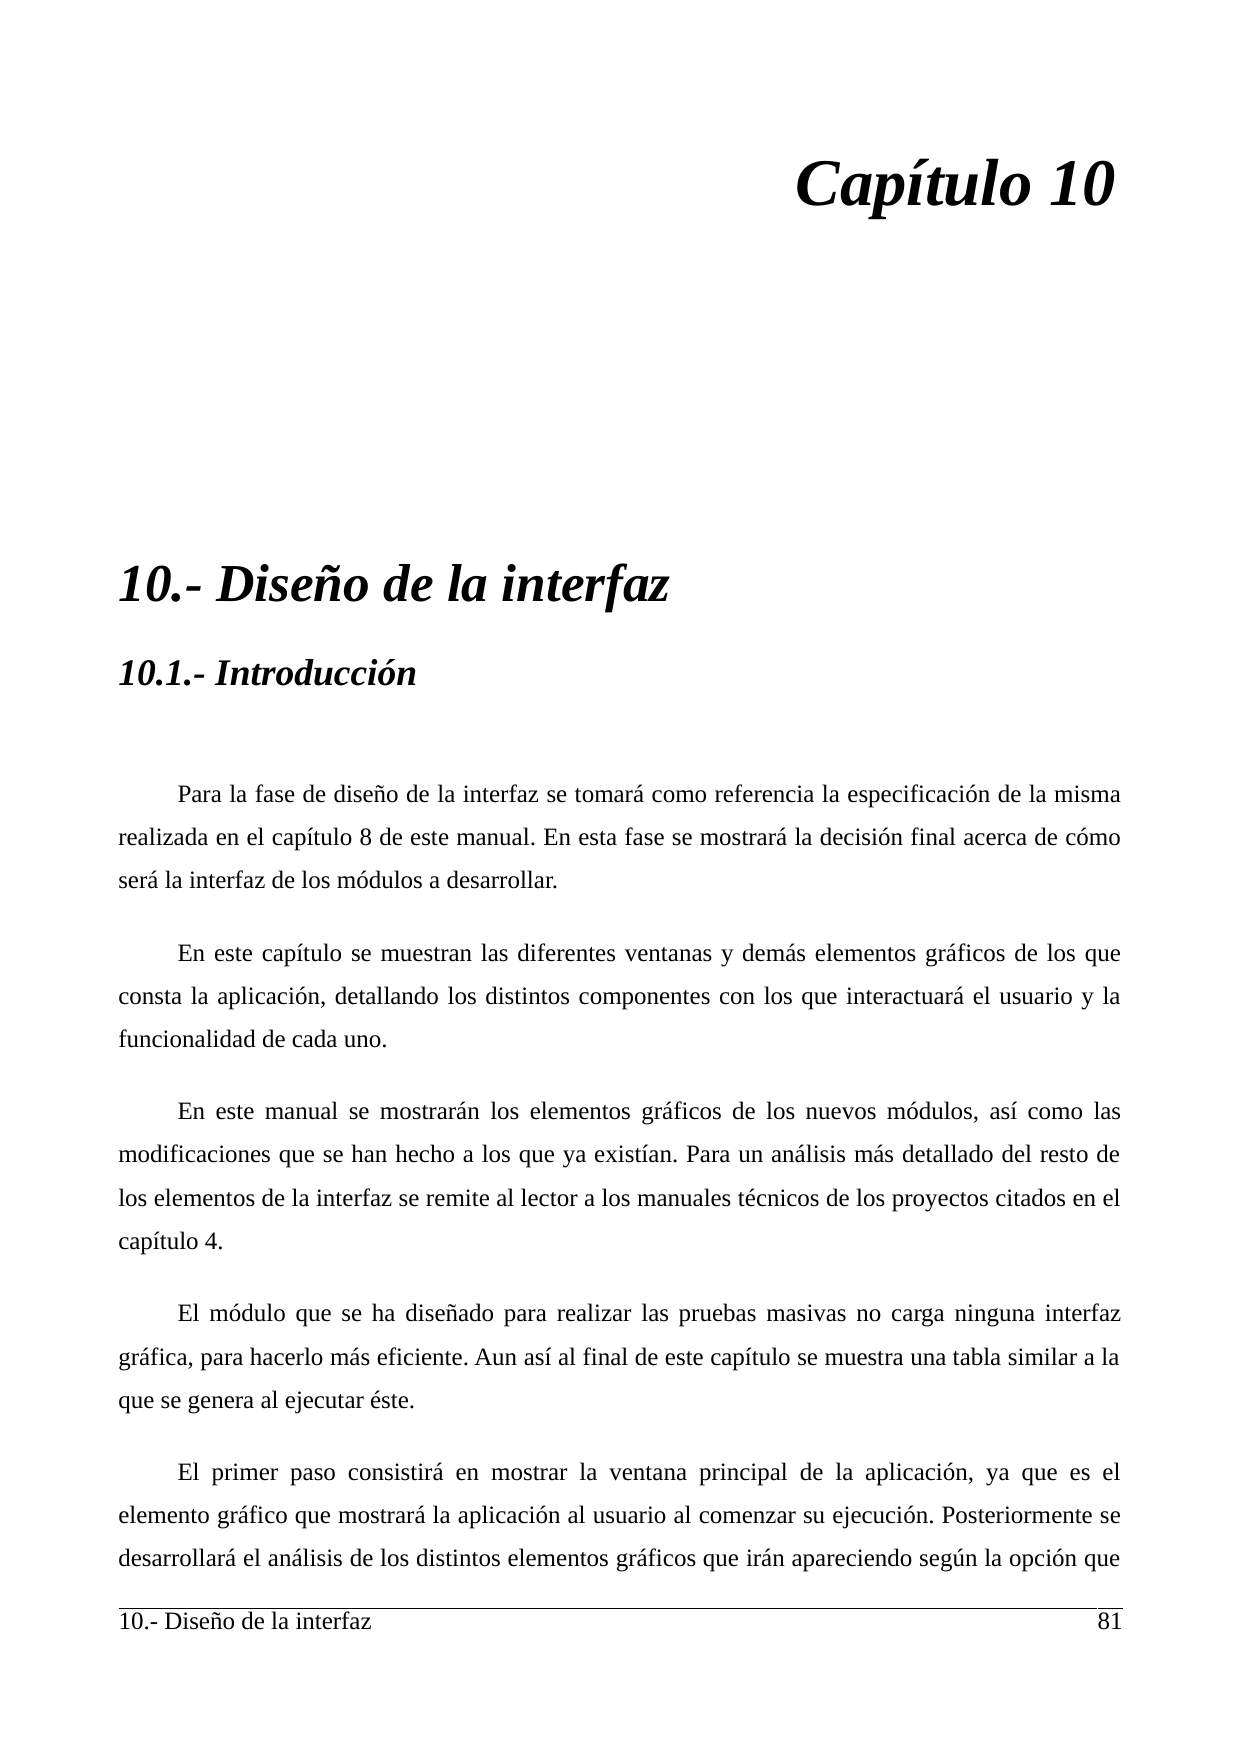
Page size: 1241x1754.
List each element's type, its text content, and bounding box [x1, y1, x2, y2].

subtitle 10.1.- Introducción [118, 651, 1122, 694]
text El módulo que se ha diseñado para realizar las pruebas masivas no carga ninguna interfaz gráfica, para hacerlo más eficiente. Aun así al final de este capítulo se muestra una tabla similar a la que se genera al ejecutar éste. [118, 1298, 1122, 1413]
text En este manual se mostrarán los elementos gráficos de los nuevos módulos, así como las modificaciones que se han hecho a los que ya existían. Para un análisis más detallado del resto de los elementos de la interfaz se remite al lector a los manuales técnicos de los proyectos citados en el capítulo 4. [118, 1096, 1122, 1254]
text En este capítulo se muestran las diferentes ventanas y demás elementos gráficos de los que consta la aplicación, detallando los distintos componentes con los que interactuará el usuario y la funcionalidad de cada uno. [118, 938, 1122, 1053]
subtitle Capítulo 10 [118, 143, 1122, 219]
text El primer paso consistirá en mostrar la ventana principal de la aplicación, ya que es el elemento gráfico que mostrará la aplicación al usuario al comenzar su ejecución. Posteriormente se desarrollará el análisis de los distintos elementos gráficos que irán apareciendo según la opción que [118, 1457, 1122, 1572]
text Para la fase de diseño de la interfaz se tomará como referencia la especificación de la misma realizada en el capítulo 8 de este manual. En esta fase se mostrará la decisión final acerca de cómo será la interfaz de los módulos a desarrollar. [118, 779, 1122, 894]
subtitle 10.- Diseño de la interfaz [118, 552, 1122, 613]
